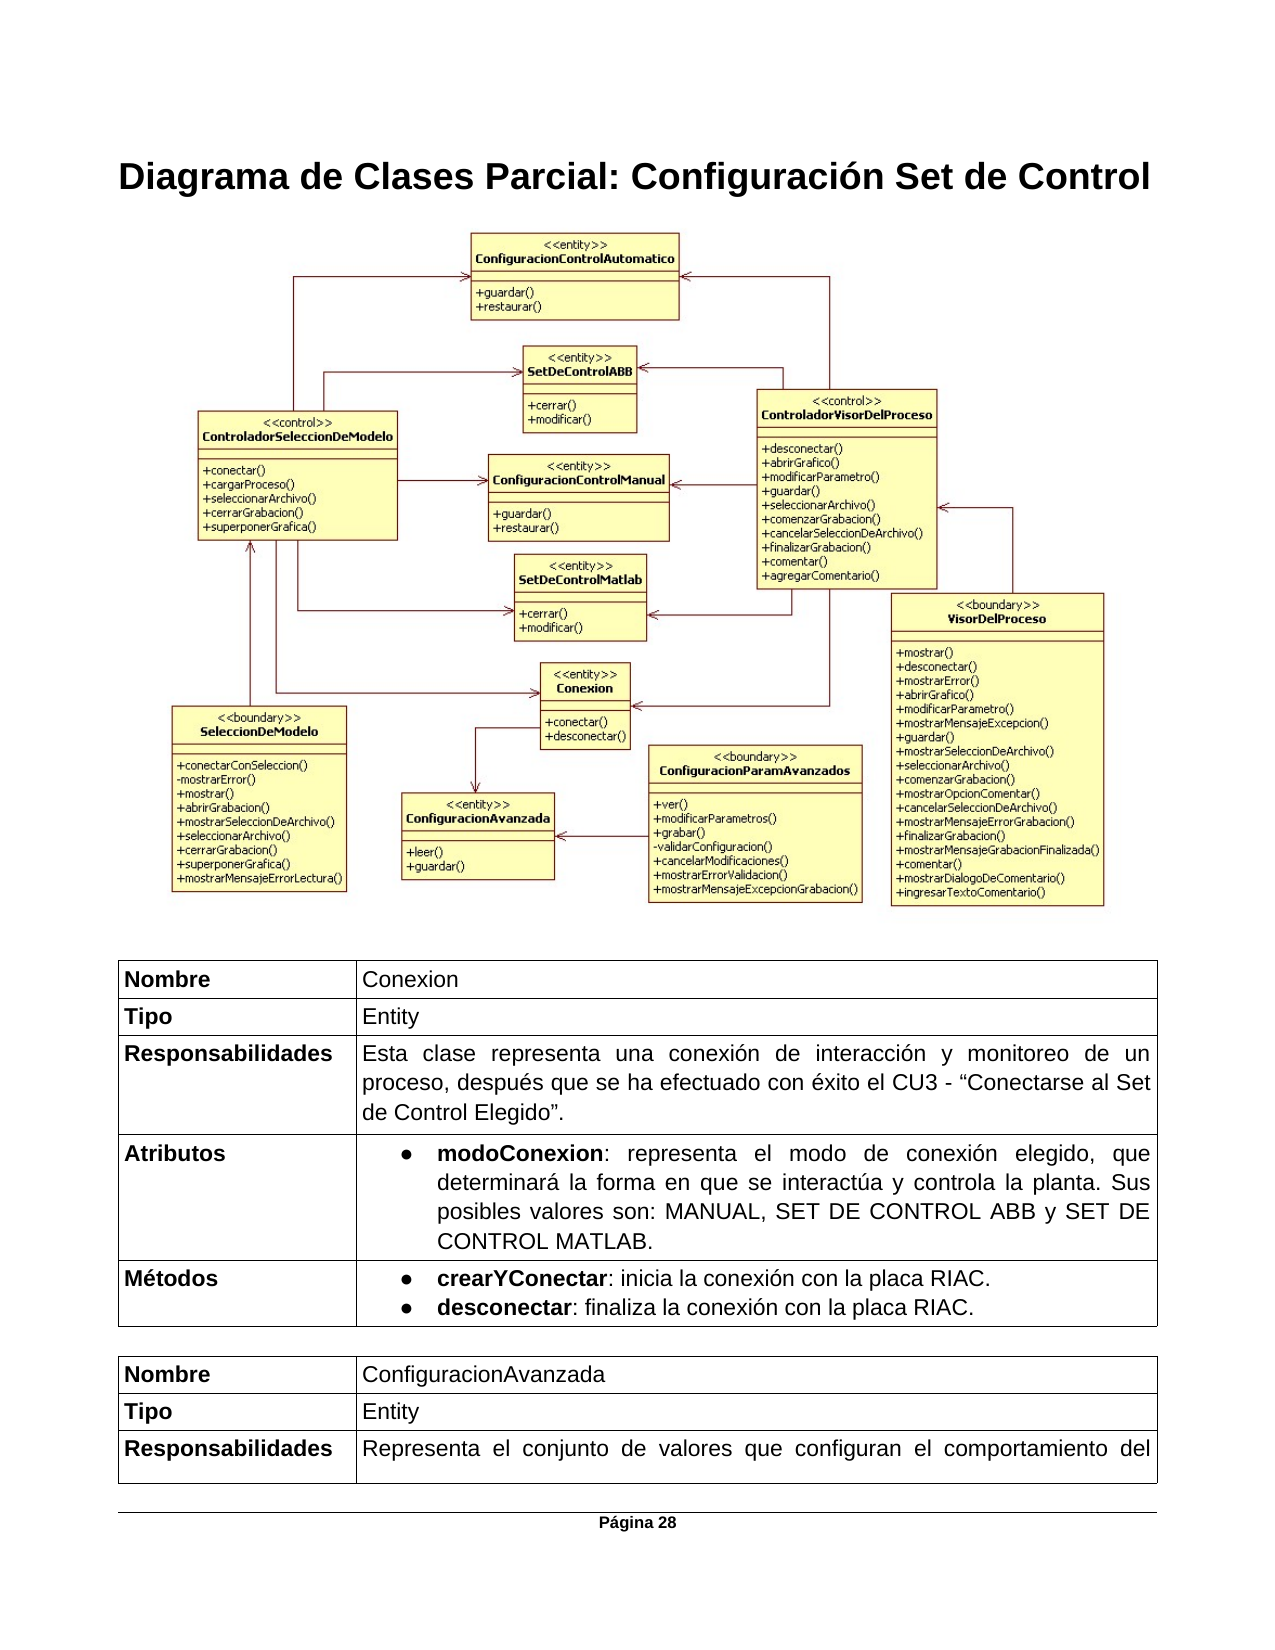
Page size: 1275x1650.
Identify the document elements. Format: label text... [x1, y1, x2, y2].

table_header ConfiguracionAvanzada [357, 1357, 1157, 1393]
subtitle Diagrama de Clases Parcial: Configuración Set de Control [118, 156, 1157, 197]
table_cell crearYConectar: inicia la conexión con la placa RIAC. desconectar: finaliza la conexión con la placa RIAC. [357, 1261, 1157, 1326]
table_header Conexion [357, 961, 1157, 998]
table_cell Esta clase representa una conexión de interacción y monitoreo de un proceso, después que se ha efectuado con éxito el CU3 - “Conectarse al Set de Control Elegido”. [357, 1036, 1157, 1134]
table_cell Tipo [119, 1394, 356, 1430]
table_cell Atributos [119, 1135, 356, 1260]
picture [150, 212, 1125, 928]
table_cell Entity [357, 1394, 1157, 1430]
table_header Nombre [119, 961, 356, 998]
table_cell Responsabilidades [119, 1036, 356, 1134]
table_cell Tipo [119, 999, 356, 1035]
table_cell Representa el conjunto de valores que configuran el comportamiento del [357, 1431, 1157, 1483]
table_cell modoConexion: representa el modo de conexión elegido, que determinará la forma en que se interactúa y controla la planta. Sus posibles valores son: MANUAL, SET DE CONTROL ABB y SET DE CONTROL MATLAB. [357, 1135, 1157, 1260]
table_cell Entity [357, 999, 1157, 1035]
table_header Nombre [119, 1357, 356, 1393]
table_cell Métodos [119, 1261, 356, 1326]
table_cell Responsabilidades [119, 1431, 356, 1483]
